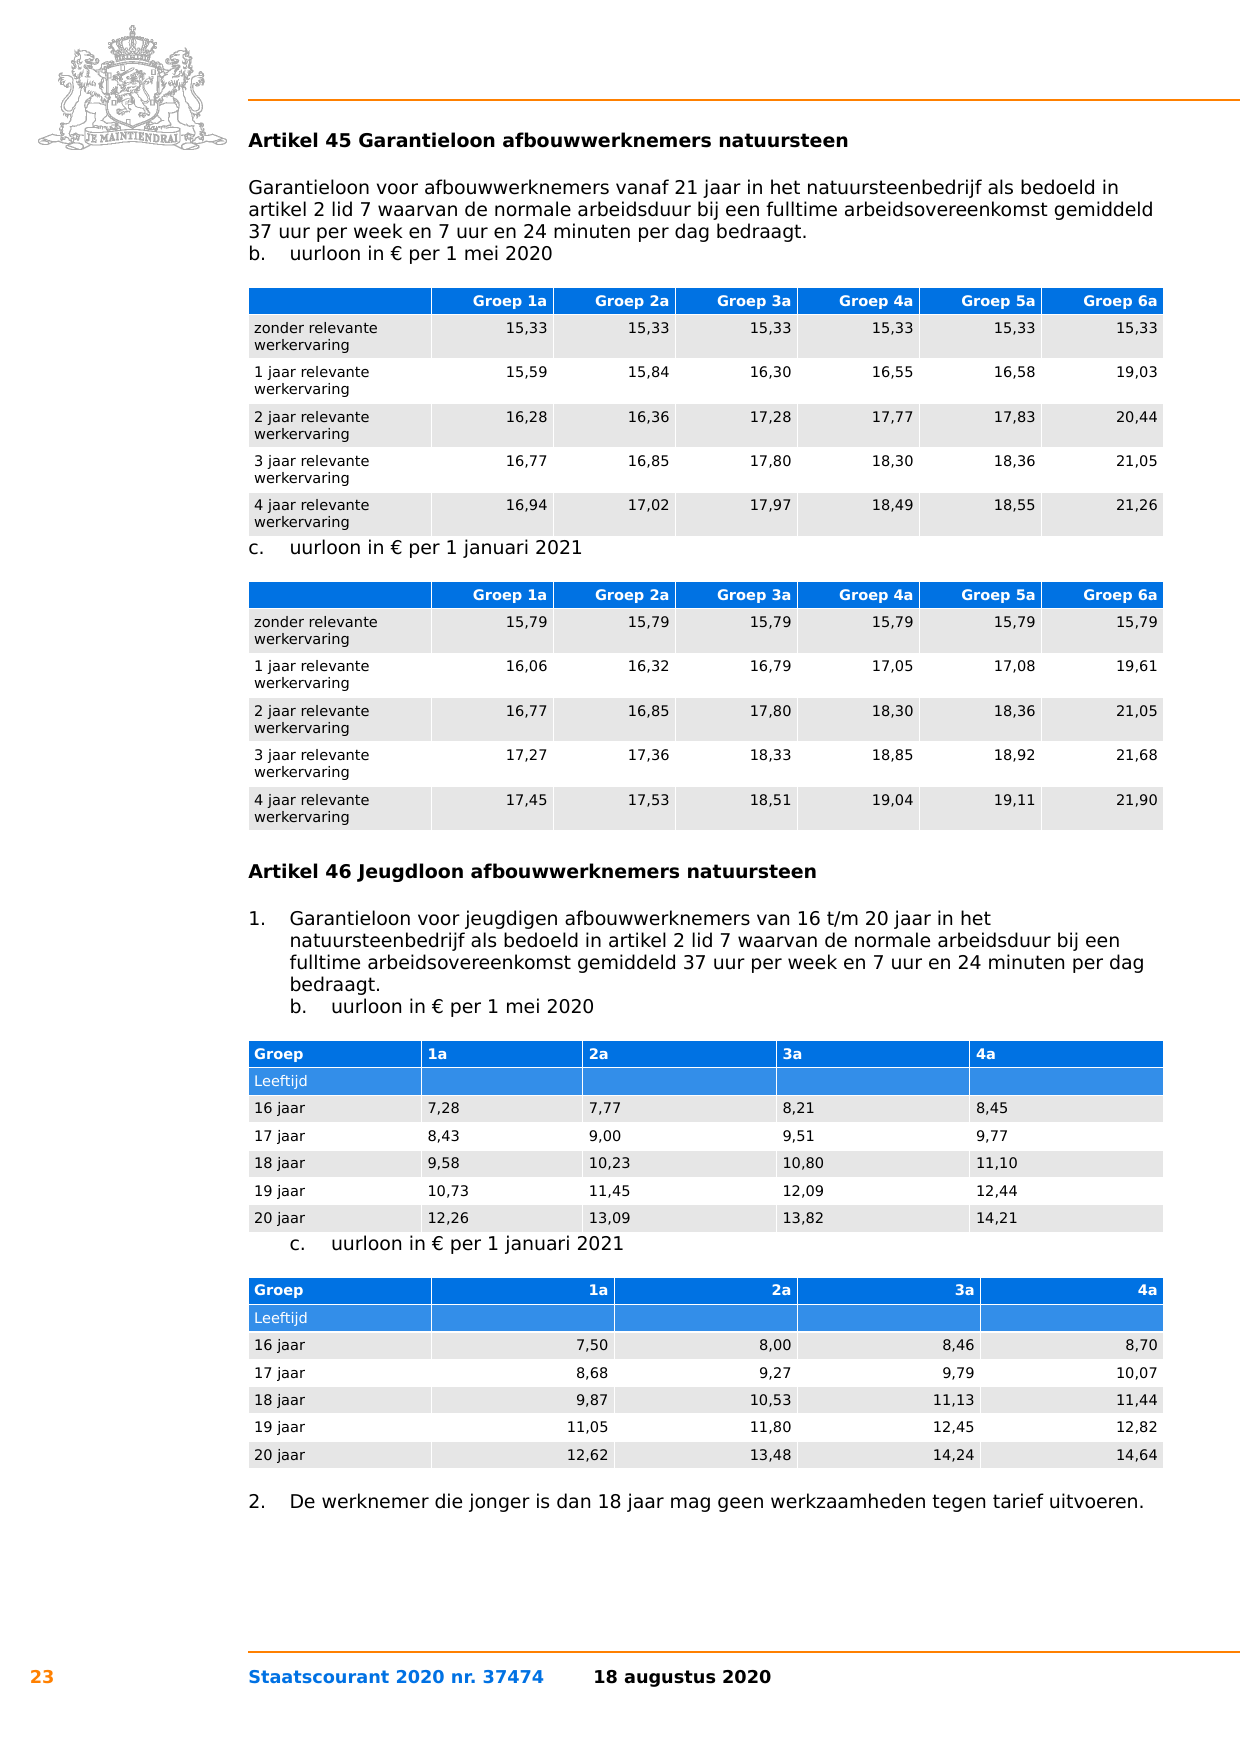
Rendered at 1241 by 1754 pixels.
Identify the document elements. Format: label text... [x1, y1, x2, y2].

table_cell 20,44 [1042, 404, 1163, 447]
table_cell 16 jaar [249, 1096, 421, 1122]
table_cell 12,45 [798, 1415, 980, 1441]
table_cell 18,33 [676, 743, 797, 786]
table_cell 19 jaar [249, 1415, 431, 1441]
table_cell 15,33 [554, 315, 675, 358]
table_header Groep 5a [920, 582, 1041, 608]
table_cell 15,79 [432, 609, 553, 653]
table_cell 17,08 [920, 654, 1041, 697]
table_cell 16,85 [554, 698, 675, 741]
table_cell 12,62 [432, 1442, 614, 1468]
table_cell Leeftijd [249, 1305, 431, 1331]
text c. uurloon in € per 1 januari 2021 [248, 537, 1163, 559]
table_cell 18,30 [798, 448, 919, 492]
table_cell 17,77 [798, 404, 919, 447]
table_header 1a [422, 1041, 582, 1067]
table_cell [615, 1305, 797, 1331]
table_cell 8,43 [422, 1123, 582, 1149]
table_cell [981, 1305, 1163, 1331]
table_cell 9,27 [615, 1360, 797, 1386]
table_cell 4 jaar relevante werkervaring [249, 787, 431, 830]
table_cell 21,05 [1042, 698, 1163, 741]
table_cell 21,05 [1042, 448, 1163, 492]
table_cell 4 jaar relevante werkervaring [249, 493, 431, 536]
table_cell 10,07 [981, 1360, 1163, 1386]
table_cell 16,06 [432, 654, 553, 697]
table_cell 15,33 [432, 315, 553, 358]
table_cell 21,68 [1042, 743, 1163, 786]
table_cell 8,00 [615, 1333, 797, 1359]
table_cell 12,26 [422, 1205, 582, 1232]
table_cell 19 jaar [249, 1178, 421, 1204]
table_header Groep 2a [554, 288, 675, 314]
table_header 4a [981, 1278, 1163, 1304]
table_cell 2 jaar relevante werkervaring [249, 404, 431, 447]
table_cell 19,03 [1042, 360, 1163, 403]
table_cell 16,85 [554, 448, 675, 492]
table_cell 15,79 [798, 609, 919, 653]
table_cell 16,77 [432, 698, 553, 741]
table_cell 16,55 [798, 360, 919, 403]
table_cell [583, 1068, 776, 1095]
table_cell 2 jaar relevante werkervaring [249, 698, 431, 741]
table_cell 11,13 [798, 1387, 980, 1413]
table_cell 7,50 [432, 1333, 614, 1359]
picture [38, 25, 227, 150]
table_cell 17,02 [554, 493, 675, 536]
table_cell 9,51 [777, 1123, 969, 1149]
table_cell 15,33 [1042, 315, 1163, 358]
table_cell 17,97 [676, 493, 797, 536]
table_cell 20 jaar [249, 1442, 431, 1468]
table_cell 12,82 [981, 1415, 1163, 1441]
table_cell 13,48 [615, 1442, 797, 1468]
table_cell 15,59 [432, 360, 553, 403]
table_cell 10,80 [777, 1151, 969, 1177]
table_cell 18 jaar [249, 1387, 431, 1413]
text 1. Garantieloon voor jeugdigen afbouwwerknemers van 16 t/m 20 jaar in het natuursteenbedrijf als bedoeld in artikel 2 lid 7 waarvan de normale arbeidsduur bij een fulltime arbeidsovereenkomst gemiddeld 37 uur per week en 7 uur en 24 minuten per dag bedraagt. [248, 908, 1163, 996]
table_cell 17,27 [432, 743, 553, 786]
table_cell 18,49 [798, 493, 919, 536]
table_cell 1 jaar relevante werkervaring [249, 654, 431, 697]
table_cell 15,33 [676, 315, 797, 358]
table_cell 11,10 [970, 1151, 1163, 1177]
table_cell 17,36 [554, 743, 675, 786]
table_cell 8,68 [432, 1360, 614, 1386]
table_cell 11,05 [432, 1415, 614, 1441]
table_cell 12,09 [777, 1178, 969, 1204]
table_cell 9,79 [798, 1360, 980, 1386]
table_header 3a [777, 1041, 969, 1067]
text b. uurloon in € per 1 mei 2020 [289, 996, 1163, 1018]
text Garantieloon voor afbouwwerknemers vanaf 21 jaar in het natuursteenbedrijf als bedoeld in artikel 2 lid 7 waarvan de normale arbeidsduur bij een fulltime arbeidsovereenkomst gemiddeld 37 uur per week en 7 uur en 24 minuten per dag bedraagt. [248, 177, 1163, 243]
table_cell 7,77 [583, 1096, 776, 1122]
text b. uurloon in € per 1 mei 2020 [248, 243, 1163, 265]
table_cell [798, 1305, 980, 1331]
table_header 2a [615, 1278, 797, 1304]
table_cell [422, 1068, 582, 1095]
table_header Groep 1a [432, 582, 553, 608]
table_header Groep 4a [798, 582, 919, 608]
table_cell 21,26 [1042, 493, 1163, 536]
table_cell [432, 1305, 614, 1331]
table_header Groep 1a [432, 288, 553, 314]
table_cell 8,45 [970, 1096, 1163, 1122]
table_cell 16 jaar [249, 1333, 431, 1359]
table_cell 14,64 [981, 1442, 1163, 1468]
table_cell Leeftijd [249, 1068, 421, 1095]
table_cell 15,33 [798, 315, 919, 358]
table_cell 16,77 [432, 448, 553, 492]
table_cell 11,44 [981, 1387, 1163, 1413]
table_cell 16,28 [432, 404, 553, 447]
table_cell 7,28 [422, 1096, 582, 1122]
table_cell 19,04 [798, 787, 919, 830]
text c. uurloon in € per 1 januari 2021 [289, 1233, 1163, 1255]
table_header Groep 6a [1042, 582, 1163, 608]
table_cell 10,53 [615, 1387, 797, 1413]
table_cell 15,84 [554, 360, 675, 403]
table_header Groep 2a [554, 582, 675, 608]
subtitle Artikel 46 Jeugdloon afbouwwerknemers natuursteen [248, 861, 1163, 883]
table_cell 18,55 [920, 493, 1041, 536]
table_cell zonder relevante werkervaring [249, 315, 431, 358]
table_cell 17,80 [676, 448, 797, 492]
table_cell 17 jaar [249, 1360, 431, 1386]
table_cell 18,36 [920, 698, 1041, 741]
table_cell 11,80 [615, 1415, 797, 1441]
table_header Groep 4a [798, 288, 919, 314]
table_cell 14,21 [970, 1205, 1163, 1232]
table_cell 16,32 [554, 654, 675, 697]
table_cell 11,45 [583, 1178, 776, 1204]
table_cell 1 jaar relevante werkervaring [249, 360, 431, 403]
table_cell 8,21 [777, 1096, 969, 1122]
table_cell 17 jaar [249, 1123, 421, 1149]
table_cell 19,11 [920, 787, 1041, 830]
table_header 4a [970, 1041, 1163, 1067]
subtitle Artikel 45 Garantieloon afbouwwerknemers natuursteen [248, 130, 1163, 152]
table_cell 17,28 [676, 404, 797, 447]
table_cell [777, 1068, 969, 1095]
table_cell 18 jaar [249, 1151, 421, 1177]
table_header Groep 3a [676, 288, 797, 314]
table_cell 16,30 [676, 360, 797, 403]
table_cell 9,58 [422, 1151, 582, 1177]
table_cell 8,46 [798, 1333, 980, 1359]
table_cell 3 jaar relevante werkervaring [249, 448, 431, 492]
table_cell 10,23 [583, 1151, 776, 1177]
table_header 2a [583, 1041, 776, 1067]
table_cell 9,87 [432, 1387, 614, 1413]
table_cell 15,79 [676, 609, 797, 653]
table_cell 18,92 [920, 743, 1041, 786]
table_cell 9,00 [583, 1123, 776, 1149]
table_cell 10,73 [422, 1178, 582, 1204]
table_cell 13,82 [777, 1205, 969, 1232]
table_cell 16,58 [920, 360, 1041, 403]
table_header [249, 288, 431, 314]
table_cell zonder relevante werkervaring [249, 609, 431, 653]
table_cell 16,79 [676, 654, 797, 697]
table_cell 13,09 [583, 1205, 776, 1232]
table_cell 21,90 [1042, 787, 1163, 830]
table_cell 17,80 [676, 698, 797, 741]
table_cell 17,05 [798, 654, 919, 697]
table_cell 12,44 [970, 1178, 1163, 1204]
table_header Groep 6a [1042, 288, 1163, 314]
table_header Groep 3a [676, 582, 797, 608]
text 2. De werknemer die jonger is dan 18 jaar mag geen werkzaamheden tegen tarief uitvoeren. [248, 1491, 1163, 1513]
table_cell 15,79 [1042, 609, 1163, 653]
table_cell 15,79 [554, 609, 675, 653]
table_cell [970, 1068, 1163, 1095]
table_cell 18,36 [920, 448, 1041, 492]
table_header [249, 582, 431, 608]
table_cell 16,36 [554, 404, 675, 447]
table_cell 17,45 [432, 787, 553, 830]
table_cell 9,77 [970, 1123, 1163, 1149]
table_cell 15,33 [920, 315, 1041, 358]
table_cell 17,53 [554, 787, 675, 830]
table_header Groep [249, 1041, 421, 1067]
table_cell 8,70 [981, 1333, 1163, 1359]
table_header 3a [798, 1278, 980, 1304]
table_cell 18,51 [676, 787, 797, 830]
table_cell 19,61 [1042, 654, 1163, 697]
table_cell 14,24 [798, 1442, 980, 1468]
table_header Groep 5a [920, 288, 1041, 314]
table_cell 18,30 [798, 698, 919, 741]
table_cell 15,79 [920, 609, 1041, 653]
table_cell 16,94 [432, 493, 553, 536]
table_cell 18,85 [798, 743, 919, 786]
table_header 1a [432, 1278, 614, 1304]
table_cell 3 jaar relevante werkervaring [249, 743, 431, 786]
table_cell 20 jaar [249, 1205, 421, 1232]
table_cell 17,83 [920, 404, 1041, 447]
table_header Groep [249, 1278, 431, 1304]
